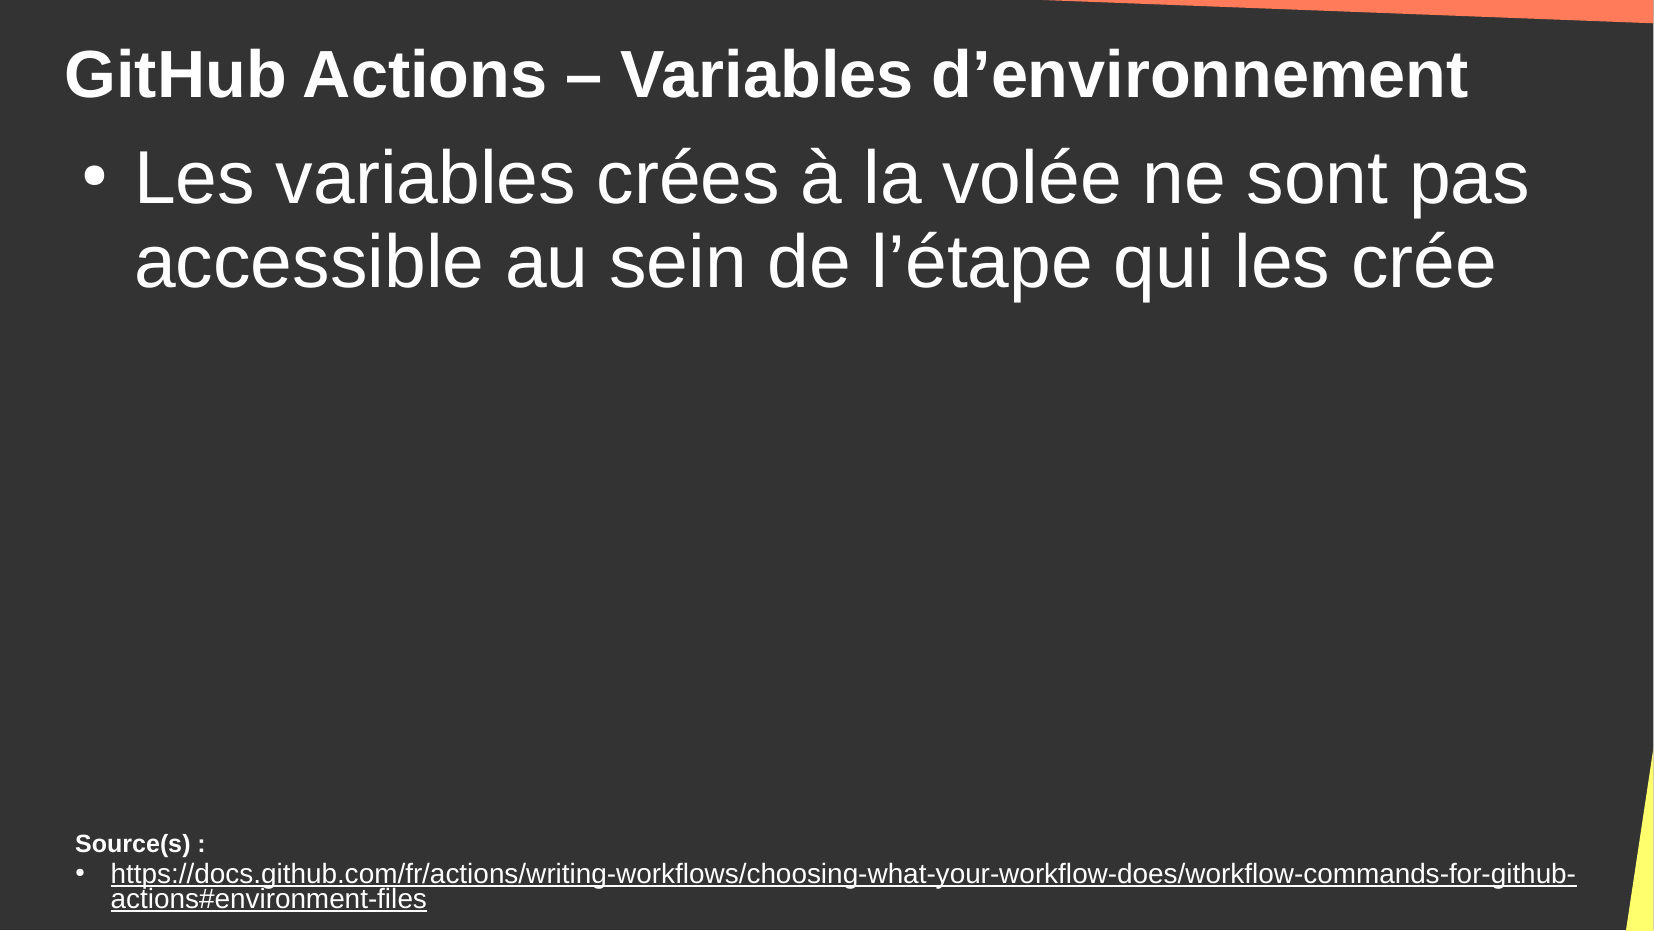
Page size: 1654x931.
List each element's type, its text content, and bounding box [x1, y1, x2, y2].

text_box [1042, 0, 1654, 24]
title GitHub Actions – Variables d’environnement [64, 37, 1471, 113]
text_box [1625, 744, 1654, 931]
text_box Source(s) : https://docs.github.com/fr/actions/writing-workflows/choosing-what-your-workflow-does/workflow-commands-for-github-actions#environment-files [60, 822, 1607, 897]
list Les variables crées à la volée ne sont pas accessible au sein de l’étape qui les crée [63, 135, 1542, 461]
